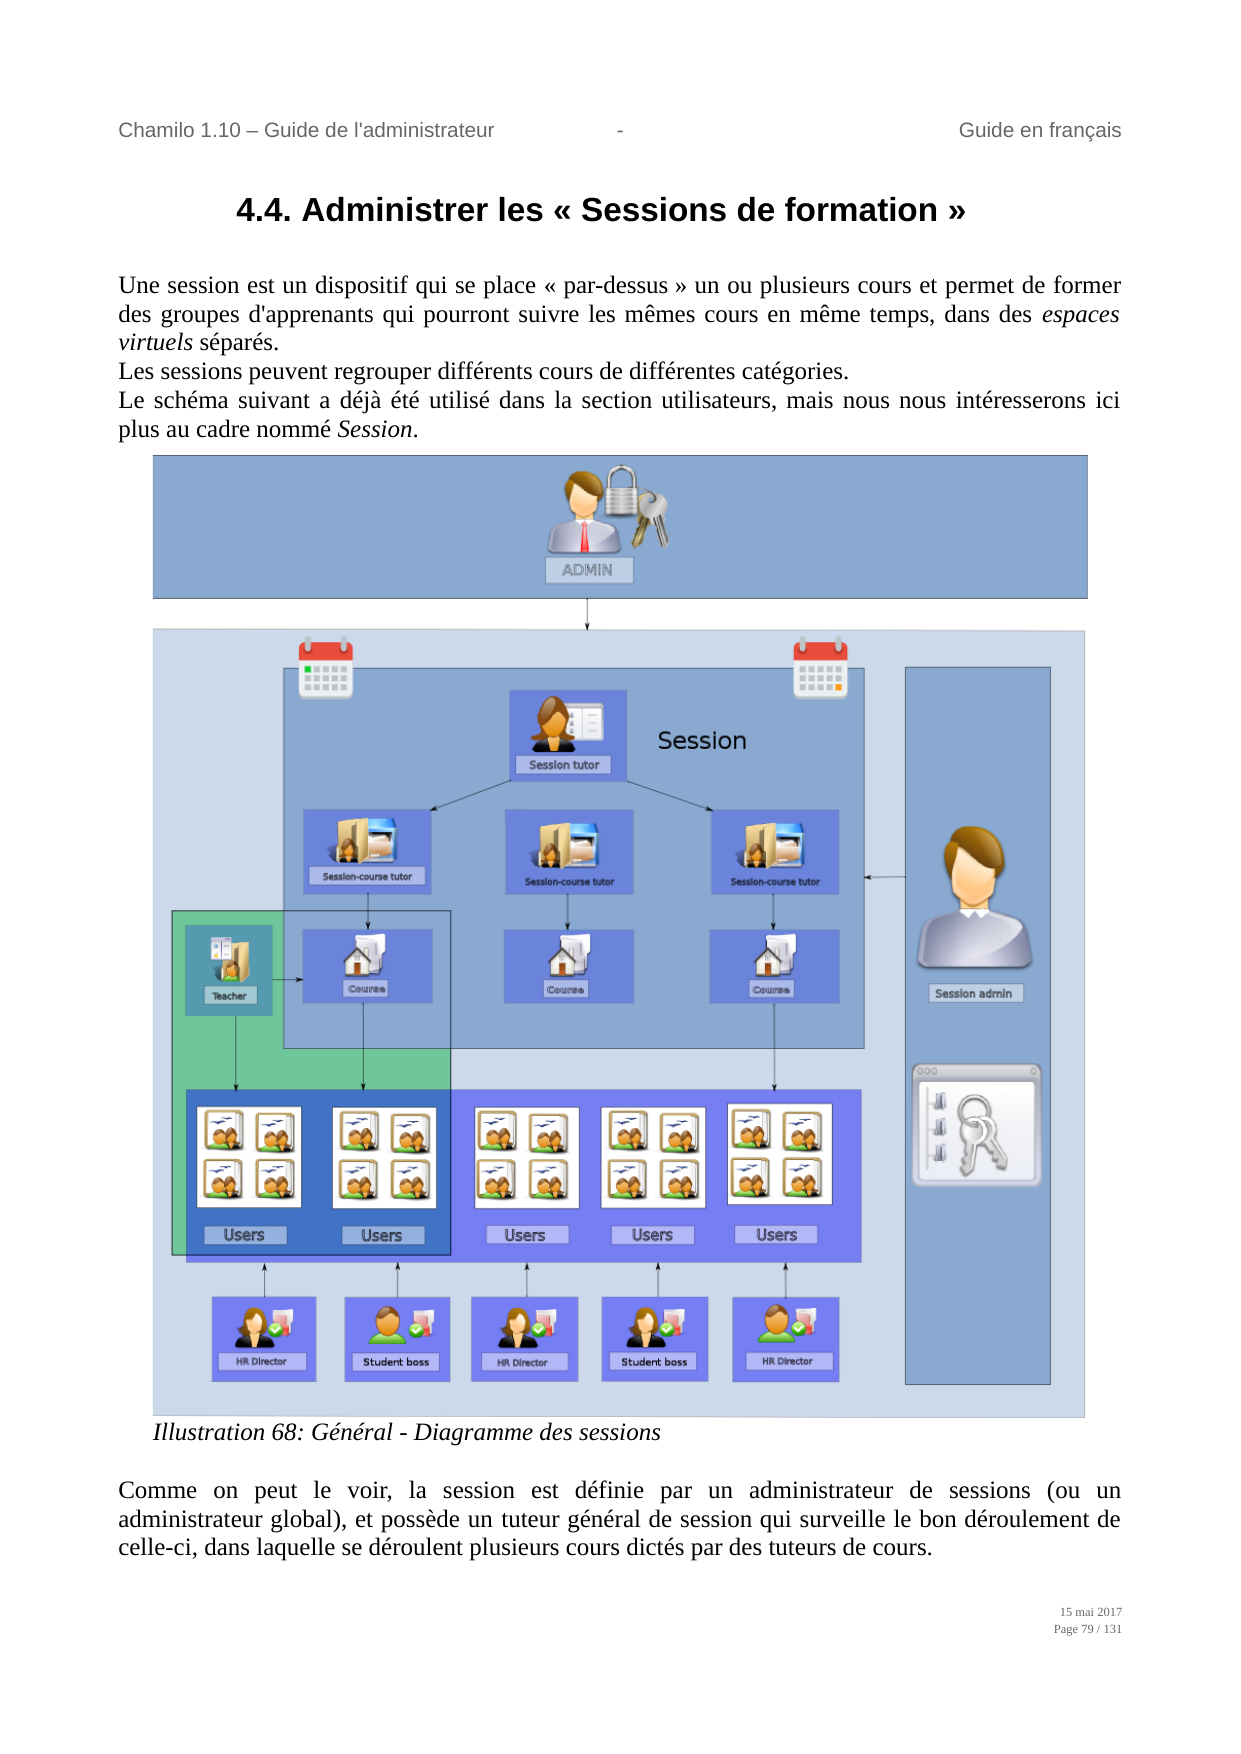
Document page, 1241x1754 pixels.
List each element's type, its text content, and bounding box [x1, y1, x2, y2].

text Illustration 68: Général - Diagramme des sessions [153, 1418, 1087, 1446]
text Comme on peut le voir, la session est définie par un administrateur de sessions (ou un administrateur global), et possède un tuteur général de session qui surveille le bon déroulement de celle-ci, dans laquelle se déroulent plusieurs cours dictés par des tuteurs de cours. [118, 1475, 1122, 1561]
text Les sessions peuvent regrouper différents cours de différentes catégories. [118, 356, 1122, 385]
text Une session est un dispositif qui se place « par-dessus » un ou plusieurs cours et permet de former des groupes d'apprenants qui pourront suivre les mêmes cours en même temps, dans des espaces virtuels séparés. [118, 270, 1122, 356]
subtitle Administrer les « Sessions de formation » [236, 190, 1122, 229]
text Le schéma suivant a déjà été utilisé dans la section utilisateurs, mais nous nous intéresserons ici plus au cadre nommé Session. [118, 385, 1122, 442]
picture [152, 455, 1088, 1418]
